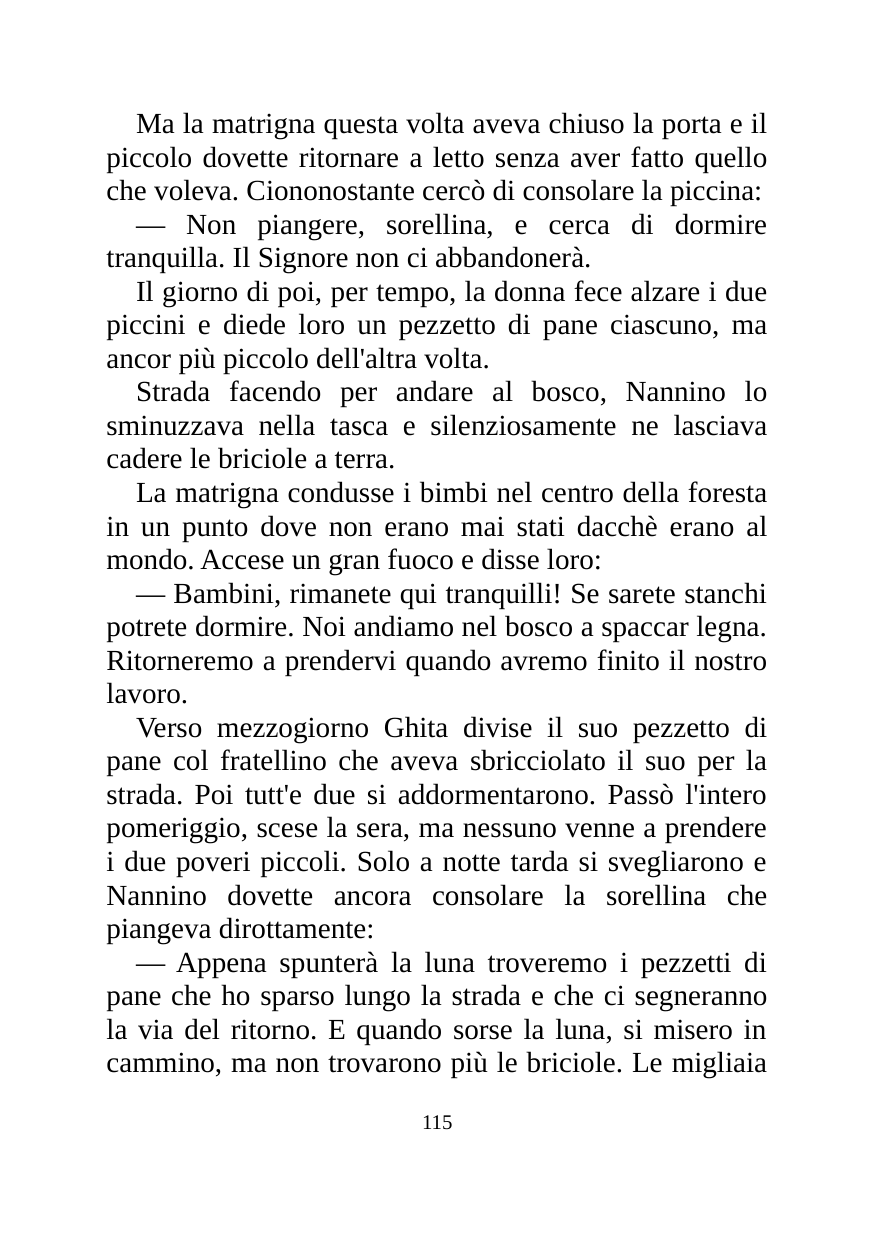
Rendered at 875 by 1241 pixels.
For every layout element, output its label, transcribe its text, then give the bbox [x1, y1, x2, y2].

text La matrigna condusse i bimbi nel centro della foresta in un punto dove non erano mai stati dacchè erano al mondo. Accese un gran fuoco e disse loro: [106, 475, 768, 576]
text Ma la matrigna questa volta aveva chiuso la porta e il piccolo dovette ritornare a letto senza aver fatto quello che voleva. Ciononostante cercò di consolare la piccina: [106, 106, 768, 207]
text Verso mezzogiorno Ghita divise il suo pezzetto di pane col fratellino che aveva sbricciolato il suo per la strada. Poi tutt'e due si addormentarono. Passò l'intero pomeriggio, scese la sera, ma nessuno venne a prendere i due poveri piccoli. Solo a notte tarda si svegliarono e Nannino dovette ancora consolare la sorellina che piangeva dirottamente: [106, 710, 768, 945]
text — Non piangere, sorellina, e cerca di dormire tranquilla. Il Signore non ci abbandonerà. [106, 207, 768, 274]
text — Bambini, rimanete qui tranquilli! Se sarete stanchi potrete dormire. Noi andiamo nel bosco a spaccar legna. Ritorneremo a prendervi quando avremo finito il nostro lavoro. [106, 576, 768, 710]
text Il giorno di poi, per tempo, la donna fece alzare i due piccini e diede loro un pezzetto di pane ciascuno, ma ancor più piccolo dell'altra volta. [106, 274, 768, 374]
text Strada facendo per andare al bosco, Nannino lo sminuzzava nella tasca e silenziosamente ne lasciava cadere le briciole a terra. [106, 374, 768, 475]
text — Appena spunterà la luna troveremo i pezzetti di pane che ho sparso lungo la strada e che ci segneranno la via del ritorno. E quando sorse la luna, si misero in cammino, ma non trovarono più le briciole. Le migliaia [106, 945, 768, 1079]
